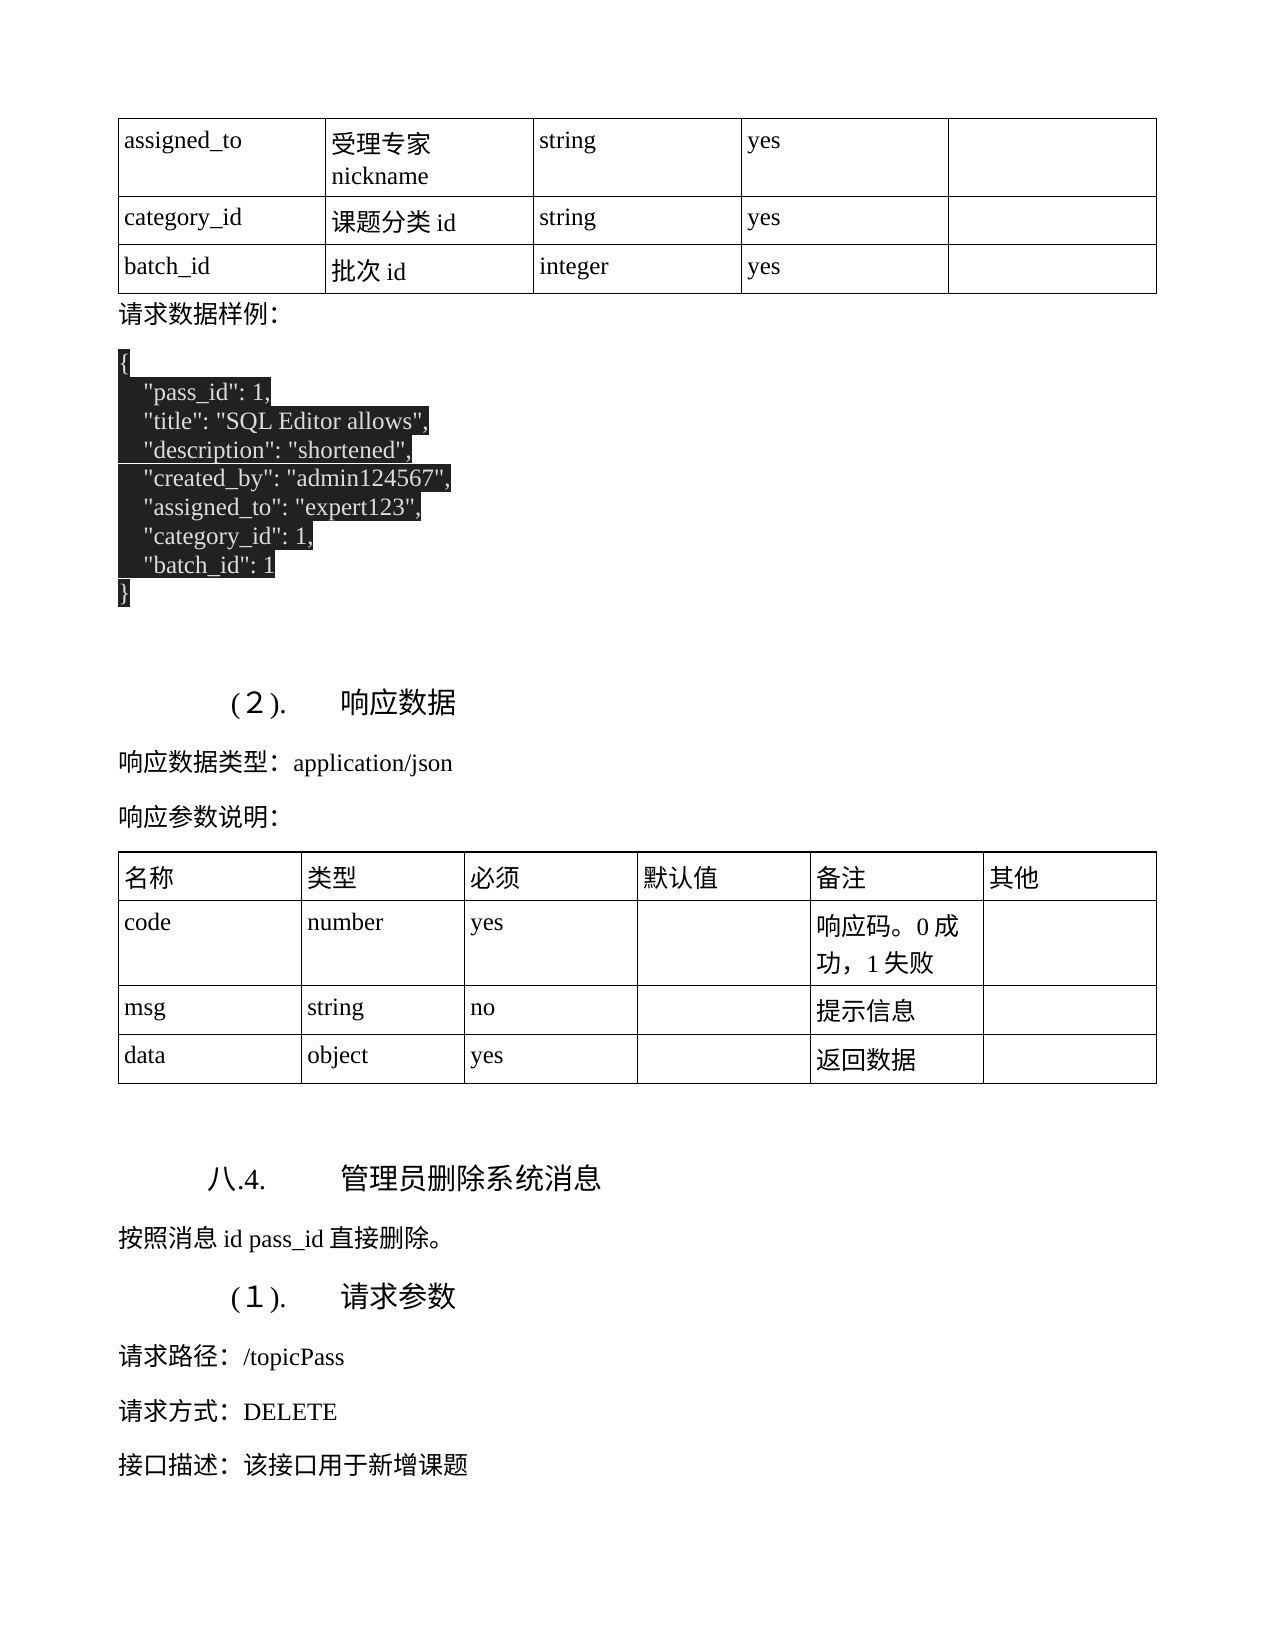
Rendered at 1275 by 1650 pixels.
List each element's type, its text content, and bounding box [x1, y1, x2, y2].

table_cell batch_id [119, 245, 325, 293]
table_cell number [302, 901, 464, 985]
text 请求方式：DELETE [118, 1391, 1157, 1427]
table_header 备注 [811, 853, 983, 900]
table_cell yes [465, 1035, 637, 1083]
table_cell 课题分类id [326, 197, 533, 244]
text "assigned_to": "expert123", [118, 492, 1157, 521]
table_cell yes [465, 901, 637, 985]
table_cell 提示信息 [811, 986, 983, 1034]
table_cell 响应码。0成功，1失败 [811, 901, 983, 985]
table_cell string [534, 119, 741, 196]
table_header 其他 [984, 853, 1156, 900]
text } [118, 578, 1157, 607]
text "description": "shortened", [118, 435, 1157, 463]
subtitle 响应数据 [231, 679, 1157, 721]
table_cell [638, 1035, 810, 1083]
table_header 类型 [302, 853, 464, 900]
table_cell string [302, 986, 464, 1034]
table_cell category_id [119, 197, 325, 244]
table_cell integer [534, 245, 741, 293]
table_cell [984, 901, 1156, 985]
text "batch_id": 1 [118, 550, 1157, 578]
table_cell object [302, 1035, 464, 1083]
subtitle 请求参数 [231, 1273, 1157, 1316]
table_cell [949, 197, 1156, 244]
table_cell yes [742, 245, 948, 293]
table_cell [638, 986, 810, 1034]
text 按照消息id pass_id直接删除。 [118, 1219, 1157, 1255]
text "pass_id": 1, [118, 377, 1157, 406]
table_cell 受理专家nickname [326, 119, 533, 196]
table_cell yes [742, 197, 948, 244]
table_header 默认值 [638, 853, 810, 900]
table_header 必须 [465, 853, 637, 900]
table_cell 返回数据 [811, 1035, 983, 1083]
text 响应参数说明： [118, 797, 1157, 833]
text "created_by": "admin124567", [118, 463, 1157, 492]
table_cell [949, 119, 1156, 196]
table_cell [638, 901, 810, 985]
table_cell string [534, 197, 741, 244]
table_cell msg [119, 986, 301, 1034]
table_cell code [119, 901, 301, 985]
text { [118, 348, 1157, 377]
table_cell assigned_to [119, 119, 325, 196]
text "title": "SQL Editor allows", [118, 406, 1157, 435]
table_cell [984, 986, 1156, 1034]
table_cell [949, 245, 1156, 293]
table_cell [984, 1035, 1156, 1083]
table_cell yes [742, 119, 948, 196]
text 请求路径：/topicPass [118, 1337, 1157, 1373]
table_cell 批次id [326, 245, 533, 293]
table_cell data [119, 1035, 301, 1083]
text 请求数据样例： [118, 294, 1157, 330]
table_cell no [465, 986, 637, 1034]
text 响应数据类型：application/json [118, 743, 1157, 779]
table_header 名称 [119, 853, 301, 900]
subtitle 管理员删除系统消息 [193, 1156, 1157, 1198]
text "category_id": 1, [118, 521, 1157, 550]
text 接口描述：该接口用于新增课题 [118, 1446, 1157, 1482]
